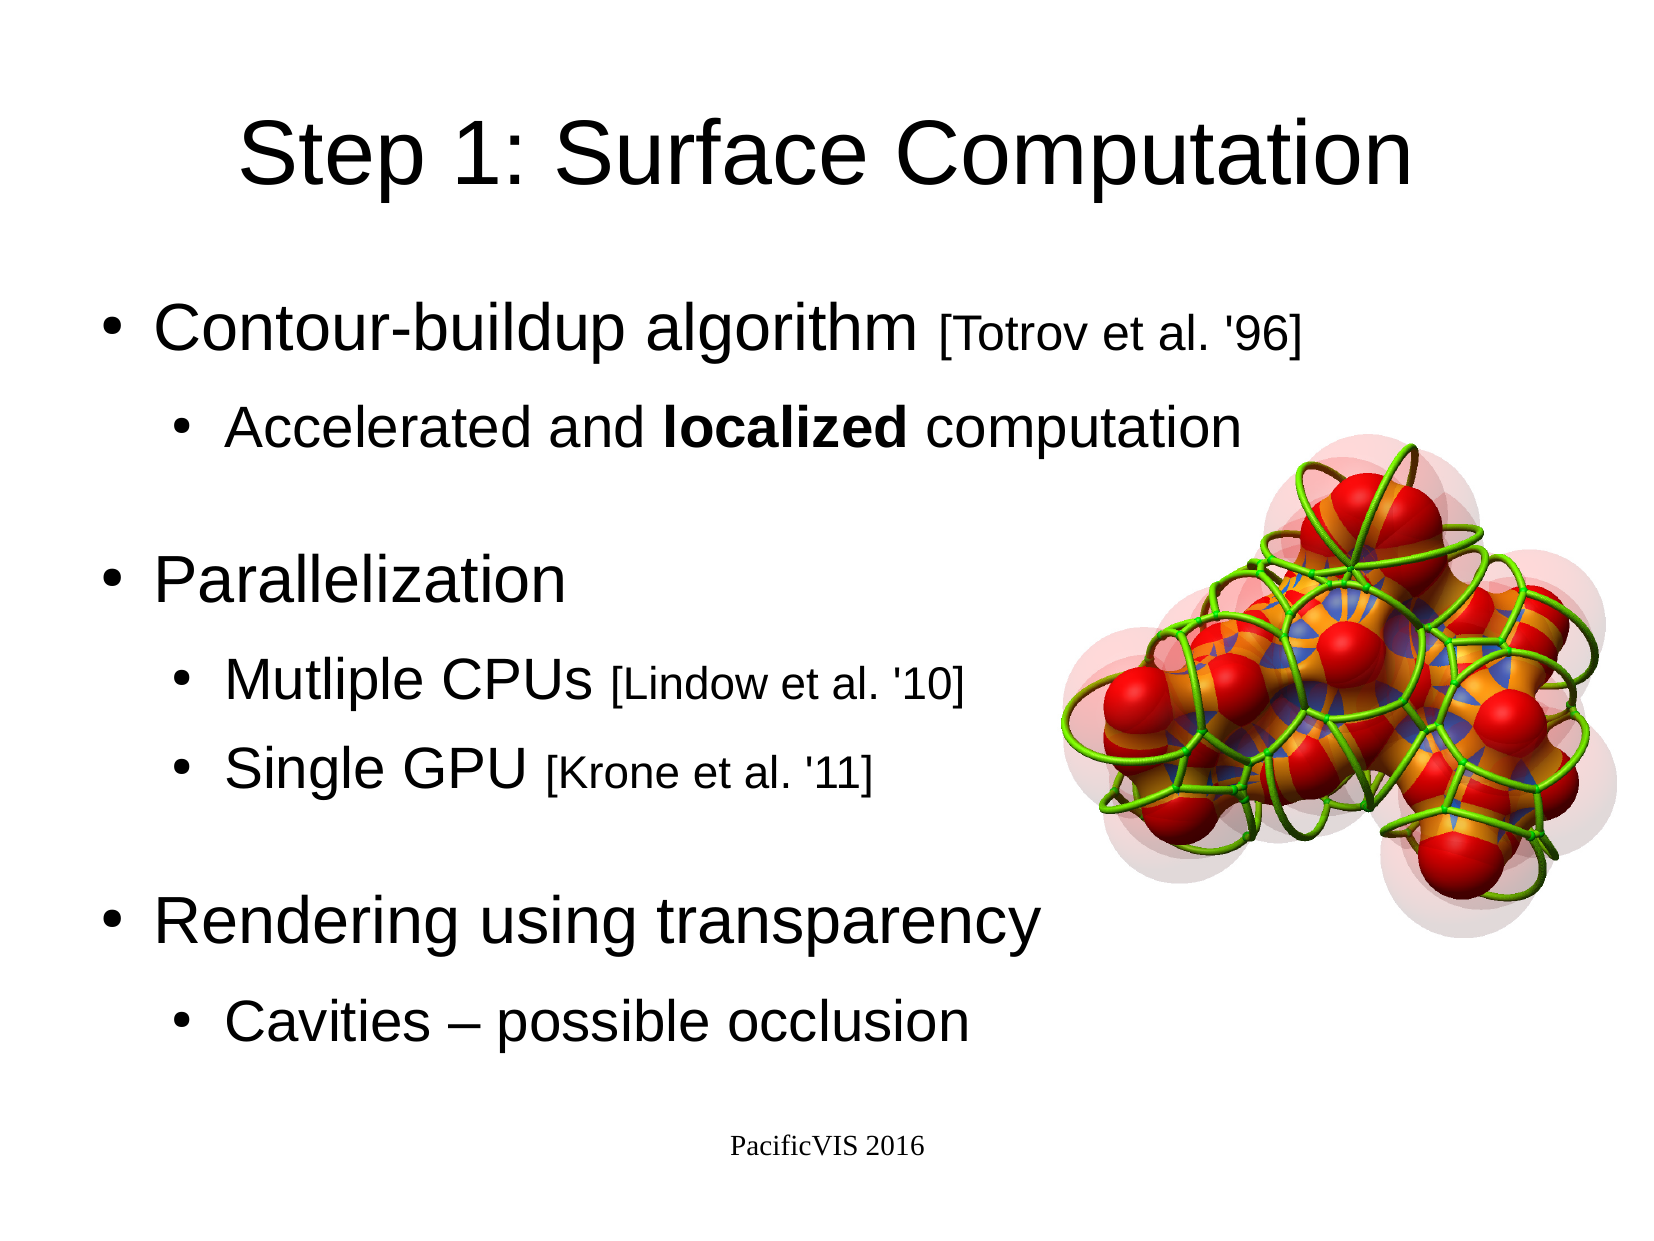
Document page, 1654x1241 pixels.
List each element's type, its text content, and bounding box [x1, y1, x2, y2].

title Step 1: Surface Computation [82, 49, 1571, 257]
picture [1571, 431, 1619, 940]
list Contour-buildup algorithm [Totrov et al. '96] Accelerated and localized computation Parallelization Mutliple CPUs [Lindow et al. '10] Single GPU [Krone et al. '11] Rendering using transparency Cavities – possible occlusion [82, 290, 1571, 1109]
